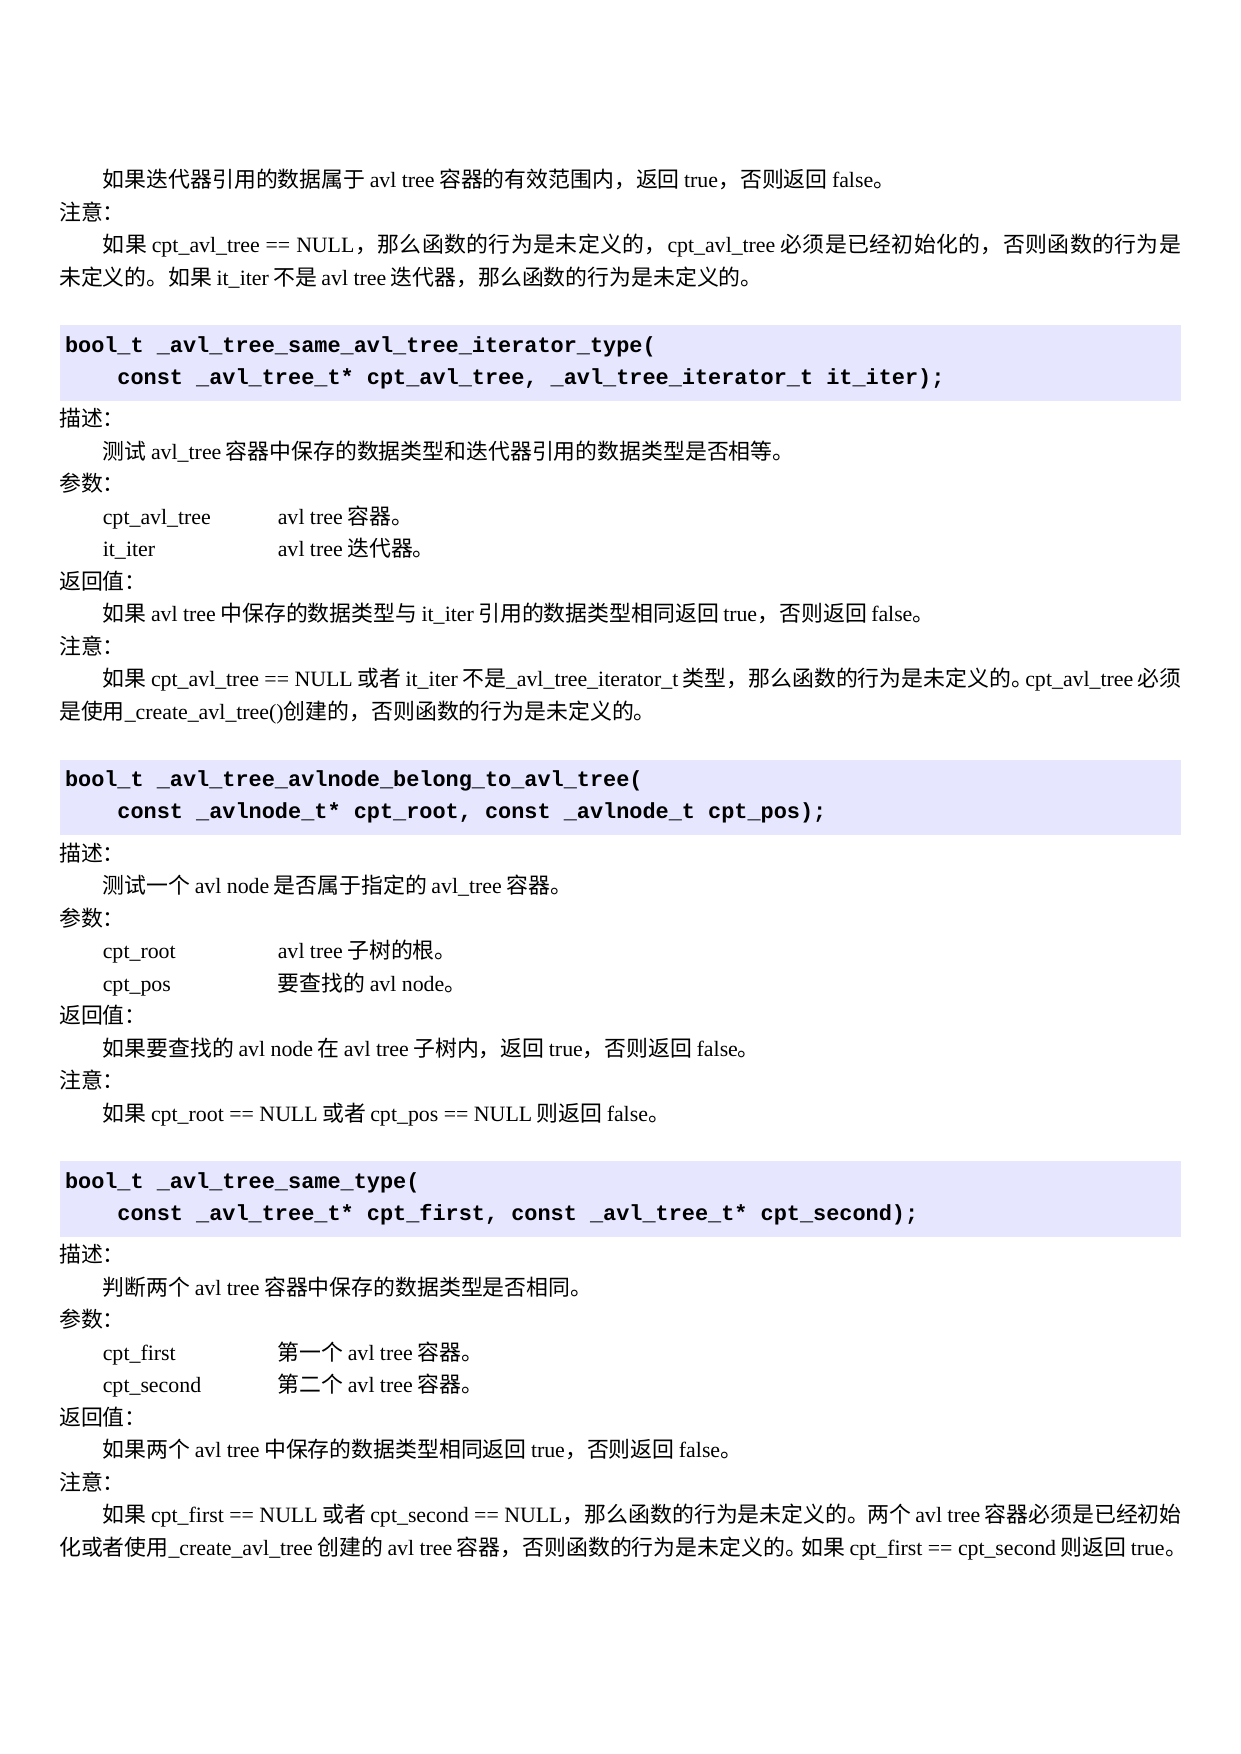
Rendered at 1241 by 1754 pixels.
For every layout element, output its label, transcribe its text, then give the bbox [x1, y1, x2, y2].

text 注意： [59, 194, 1181, 227]
text 描述： [59, 836, 1181, 868]
text 参数： [59, 466, 1181, 498]
text 如果迭代器引用的数据属于avl tree容器的有效范围内，返回true，否则返回false。 [59, 162, 1181, 194]
text 如果cpt_first == NULL或者cpt_second == NULL，那么函数的行为是未定义的。两个avl tree容器必须是已经初始化或者使用_create_avl_tree创建的avl tree容器，否则函数的行为是未定义的。如果cpt_first == cpt_second则返回true。 [59, 1497, 1181, 1562]
text 返回值： [59, 998, 1181, 1030]
text 如果cpt_avl_tree == NULL，那么函数的行为是未定义的，cpt_avl_tree必须是已经初始化的，否则函数的行为是未定义的。如果it_iter不是avl tree迭代器，那么函数的行为是未定义的。 [59, 227, 1181, 292]
text 如果要查找的avl node在avl tree子树内，返回true，否则返回false。 [59, 1030, 1181, 1063]
text 描述： [59, 1238, 1181, 1269]
text 参数： [59, 900, 1181, 933]
text 注意： [59, 628, 1181, 661]
text 返回值： [59, 563, 1181, 596]
text 测试avl_tree容器中保存的数据类型和迭代器引用的数据类型是否相等。 [59, 433, 1181, 466]
text 注意： [59, 1464, 1181, 1497]
text 测试一个avl node是否属于指定的avl_tree容器。 [59, 868, 1181, 900]
text 如果两个avl tree中保存的数据类型相同返回true，否则返回false。 [59, 1432, 1181, 1464]
text cpt_first 第一个avl tree容器。 [59, 1334, 1181, 1367]
text 参数： [59, 1302, 1181, 1334]
text cpt_pos 要查找的avl node。 [59, 965, 1181, 998]
text 返回值： [59, 1399, 1181, 1432]
text it_iter avl tree迭代器。 [59, 531, 1181, 563]
text cpt_root avl tree子树的根。 [59, 933, 1181, 965]
text cpt_second 第二个avl tree容器。 [59, 1367, 1181, 1399]
text cpt_avl_tree avl tree容器。 [59, 498, 1181, 531]
text 如果cpt_avl_tree == NULL或者it_iter不是_avl_tree_iterator_t类型，那么函数的行为是未定义的。cpt_avl_tree必须是使用_create_avl_tree()创建的，否则函数的行为是未定义的。 [59, 661, 1181, 726]
text 注意： [59, 1063, 1181, 1095]
text 如果avl tree中保存的数据类型与it_iter引用的数据类型相同返回true，否则返回false。 [59, 596, 1181, 628]
text 如果cpt_root == NULL或者cpt_pos == NULL则返回false。 [59, 1095, 1181, 1128]
text 描述： [59, 402, 1181, 433]
table_header bool_t _avl_tree_avlnode_belong_to_avl_tree( const _avlnode_t* cpt_root, const _avlnode_t cpt_pos); [60, 760, 1181, 835]
text 判断两个avl tree容器中保存的数据类型是否相同。 [59, 1269, 1181, 1302]
table_header bool_t _avl_tree_same_avl_tree_iterator_type( const _avl_tree_t* cpt_avl_tree, _avl_tree_iterator_t it_iter); [60, 325, 1181, 401]
table_header bool_t _avl_tree_same_type( const _avl_tree_t* cpt_first, const _avl_tree_t* cpt_second); [60, 1161, 1181, 1237]
